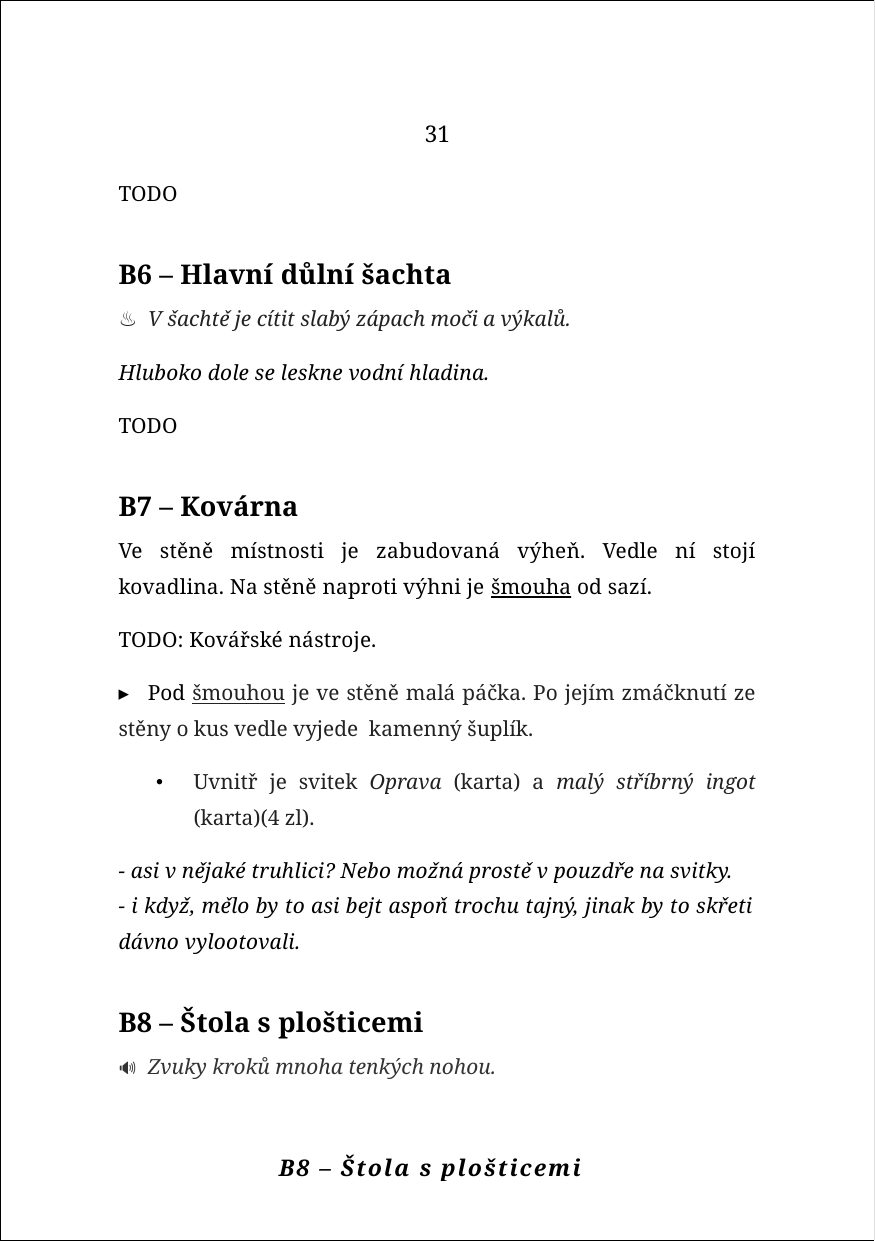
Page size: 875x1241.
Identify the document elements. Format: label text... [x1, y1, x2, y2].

list Uvnitř je svitek Oprava (karta) a malý stříbrný ingot (karta)(4 zl). [156, 767, 756, 831]
subtitle B6 – Hlavní důlní šachta [118, 256, 756, 293]
text Ve stěně místnosti je zabudovaná výheň. Vedle ní stojí kovadlina. Na stěně naproti výhni je šmouha od sazí. [118, 536, 756, 600]
subtitle B8 – Štola s plošticemi [118, 1004, 756, 1041]
text - asi v nějaké truhlici? Nebo možná prostě v pouzdře na svitky. - i když, mělo by to asi bejt aspoň trochu tajný, jinak by to skřeti dávno vylootovali. [118, 856, 756, 955]
text TODO [118, 411, 756, 439]
text ♨ V šachtě je cítit slabý zápach moči a výkalů. [118, 304, 756, 333]
text ▸ Pod šmouhou je ve stěně malá páčka. Po jejím zmáčknutí ze stěny o kus vedle vyjede kamenný šuplík. [118, 678, 756, 742]
subtitle B7 – Kovárna [118, 488, 756, 525]
text TODO: Kovářské nástroje. [118, 625, 756, 654]
text 🔊 Zvuky kroků mnoha tenkých nohou. [118, 1052, 756, 1081]
text Hluboko dole se leskne vodní hladina. [118, 358, 756, 386]
text TODO [118, 179, 756, 207]
